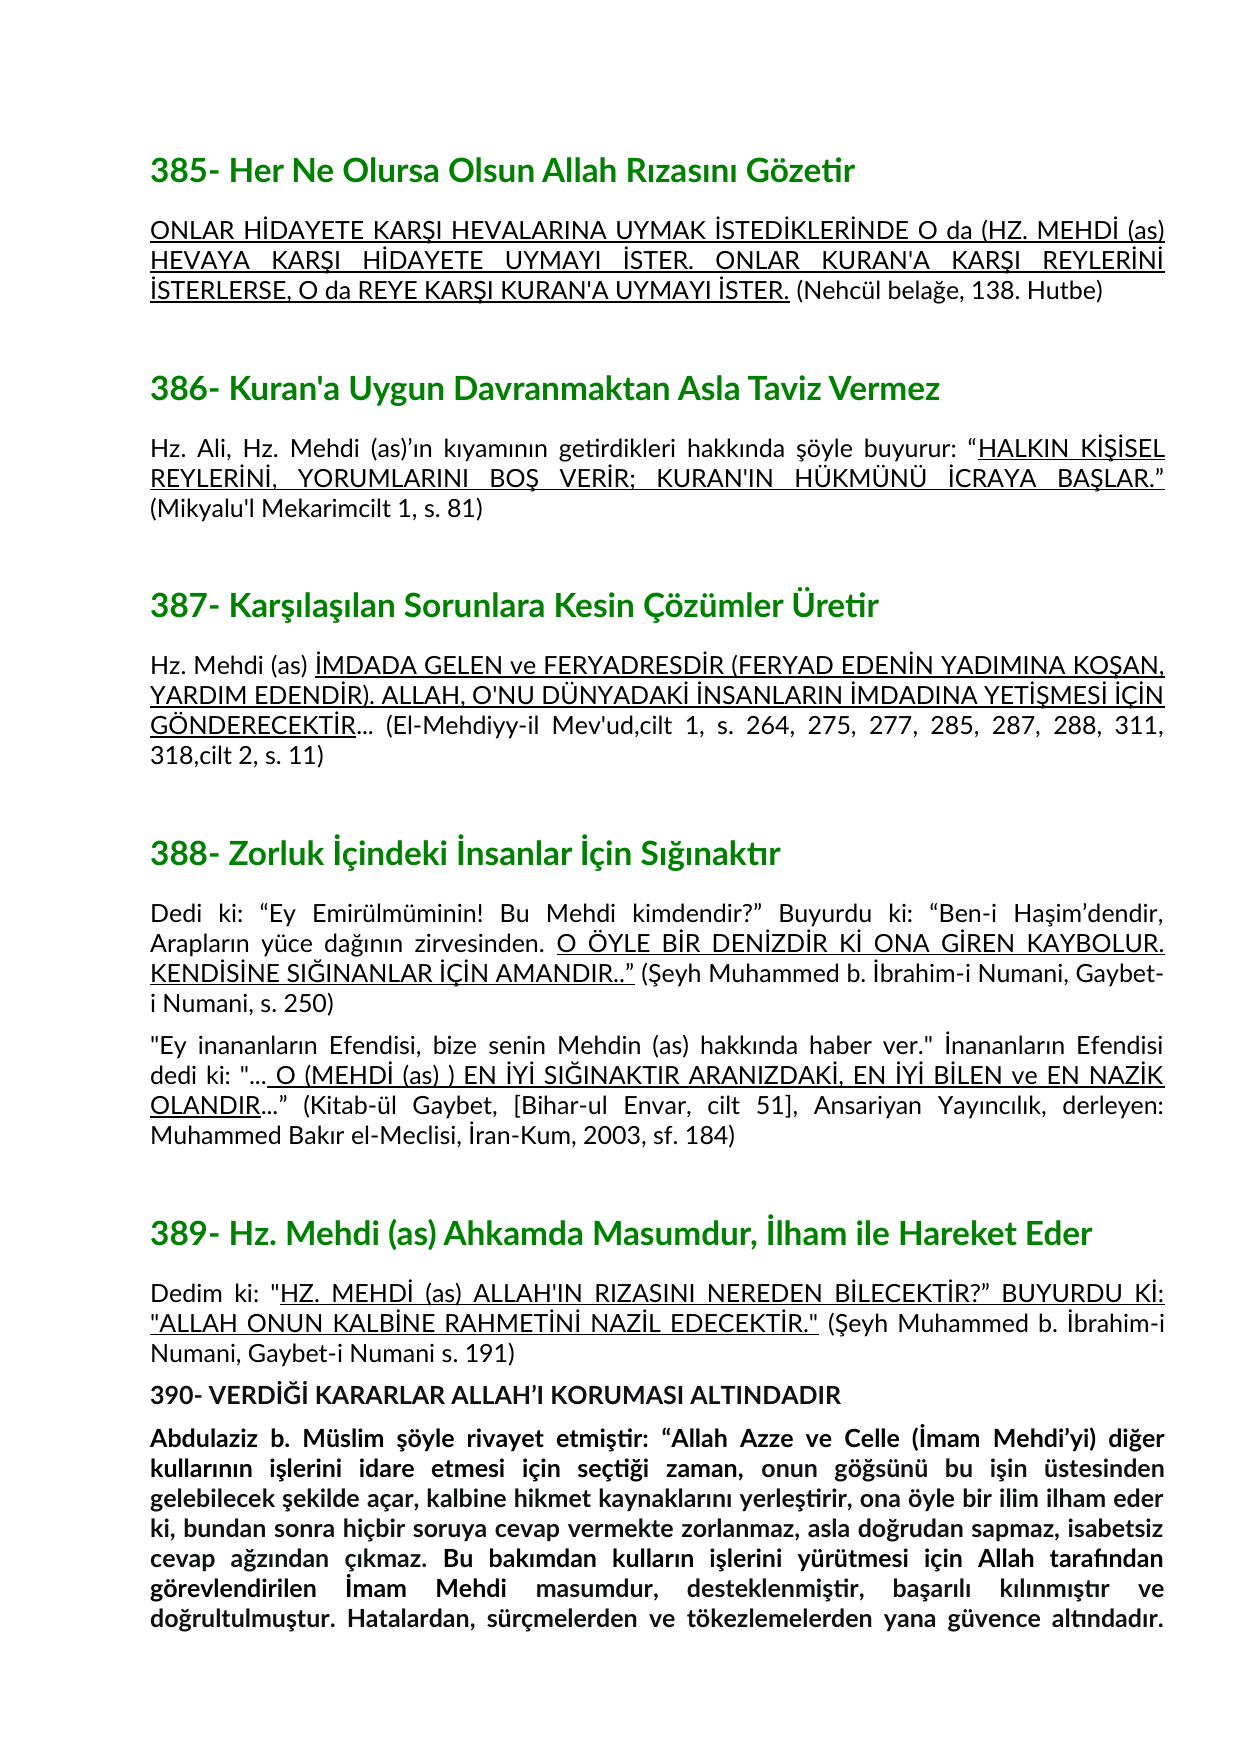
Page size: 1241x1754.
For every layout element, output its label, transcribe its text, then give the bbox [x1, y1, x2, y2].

text 390- VERDİĞİ KARARLAR ALLAH’I KORUMASI ALTINDADIR [150, 1380, 1165, 1410]
subtitle 385- Her Ne Olursa Olsun Allah Rızasını Gözetir [150, 150, 1165, 190]
text (Mikyalu'l Mekarimcilt 1, s. 81) [150, 490, 1165, 522]
text Hz. Ali, Hz. Mehdi (as)’ın kıyamının getirdikleri hakkında şöyle buyurur: “HALKIN KİŞİSEL REYLERİNİ, YORUMLARINI BOŞ VERİR; KURAN'IN HÜKMÜNÜ İCRAYA BAŞLAR.” [150, 432, 1165, 489]
subtitle 386- Kuran'a Uygun Davranmaktan Asla Taviz Vermez [150, 367, 1165, 407]
text Hz. Mehdi (as) İMDADA GELEN ve FERYADRESDİR (FERYAD EDENİN YADIMINA KOŞAN, YARDIM EDENDİR). ALLAH, O'NU DÜNYADAKİ İNSANLARIN İMDADINA YETİŞMESİ İÇİN [150, 650, 1165, 706]
text GÖNDERECEKTİR... (El-Mehdiyy-il Mev'ud,cilt 1, s. 264, 275, 277, 285, 287, 288, 311, 318,cilt 2, s. 11) [150, 708, 1165, 770]
subtitle 387- Karşılaşılan Sorunlara Kesin Çözümler Üretir [150, 585, 1165, 625]
text HEVAYA KARŞI HİDAYETE UYMAYI İSTER. ONLAR KURAN'A KARŞI REYLERİNİ [150, 243, 1165, 271]
subtitle 388- Zorluk İçindeki İnsanlar İçin Sığınaktır [150, 832, 1165, 872]
text İSTERLERSE, O da REYE KARŞI KURAN'A UYMAYI İSTER. (Nehcül belağe, 138. Hutbe) [150, 273, 1165, 305]
text Dedi ki: “Ey Emirülmüminin! Bu Mehdi kimdendir?” Buyurdu ki: “Ben-i Haşim’dendir, Arapların yüce dağının zirvesinden. O ÖYLE BİR DENİZDİR Kİ ONA GİREN KAYBOLUR. KENDİSİNE SIĞINANLAR İÇİN AMANDIR..” (Şeyh Muhammed b. İbrahim-i Numani, Gaybet-i Numani, s. 250) [150, 897, 1165, 1017]
text "Ey inananların Efendisi, bize senin Mehdin (as) hakkında haber ver." İnananların Efendisi dedi ki: "... O (MEHDİ (as) ) EN İYİ SIĞINAKTIR ARANIZDAKİ, EN İYİ BİLEN ve EN NAZİK OLANDIR...” (Kitab-ül Gaybet, [Bihar-ul Envar, cilt 51], Ansariyan Yayıncılık, derleyen: Muhammed Bakır el-Meclisi, İran-Kum, 2003, sf. 184) [150, 1030, 1165, 1150]
subtitle 389- Hz. Mehdi (as) Ahkamda Masumdur, İlham ile Hareket Eder [150, 1212, 1165, 1252]
text Dedim ki: "HZ. MEHDİ (as) ALLAH'IN RIZASINI NEREDEN BİLECEKTİR?” BUYURDU Kİ: "ALLAH ONUN KALBİNE RAHMETİNİ NAZİL EDECEKTİR." (Şeyh Muhammed b. İbrahim-i Numani, Gaybet-i Numani s. 191) [150, 1277, 1165, 1367]
text Abdulaziz b. Müslim şöyle rivayet etmiştir: “Allah Azze ve Celle (İmam Mehdi’yi) diğer kullarının işlerini idare etmesi için seçtiği zaman, onun göğsünü bu işin üstesinden gelebilecek şekilde açar, kalbine hikmet kaynaklarını yerleştirir, ona öyle bir ilim ilham eder ki, bundan sonra hiçbir soruya cevap vermekte zorlanmaz, asla doğrudan sapmaz, isabetsiz cevap ağzından çıkmaz. Bu bakımdan kulların işlerini yürütmesi için Allah tarafından görevlendirilen İmam Mehdi masumdur, desteklenmiştir, başarılı kılınmıştır ve doğrultulmuştur. Hatalardan, sürçmelerden ve tökezlemelerden yana güvence altındadır. [150, 1422, 1165, 1632]
text ONLAR HİDAYETE KARŞI HEVALARINA UYMAK İSTEDİKLERİNDE O da (HZ. MEHDİ (as) [150, 215, 1165, 241]
